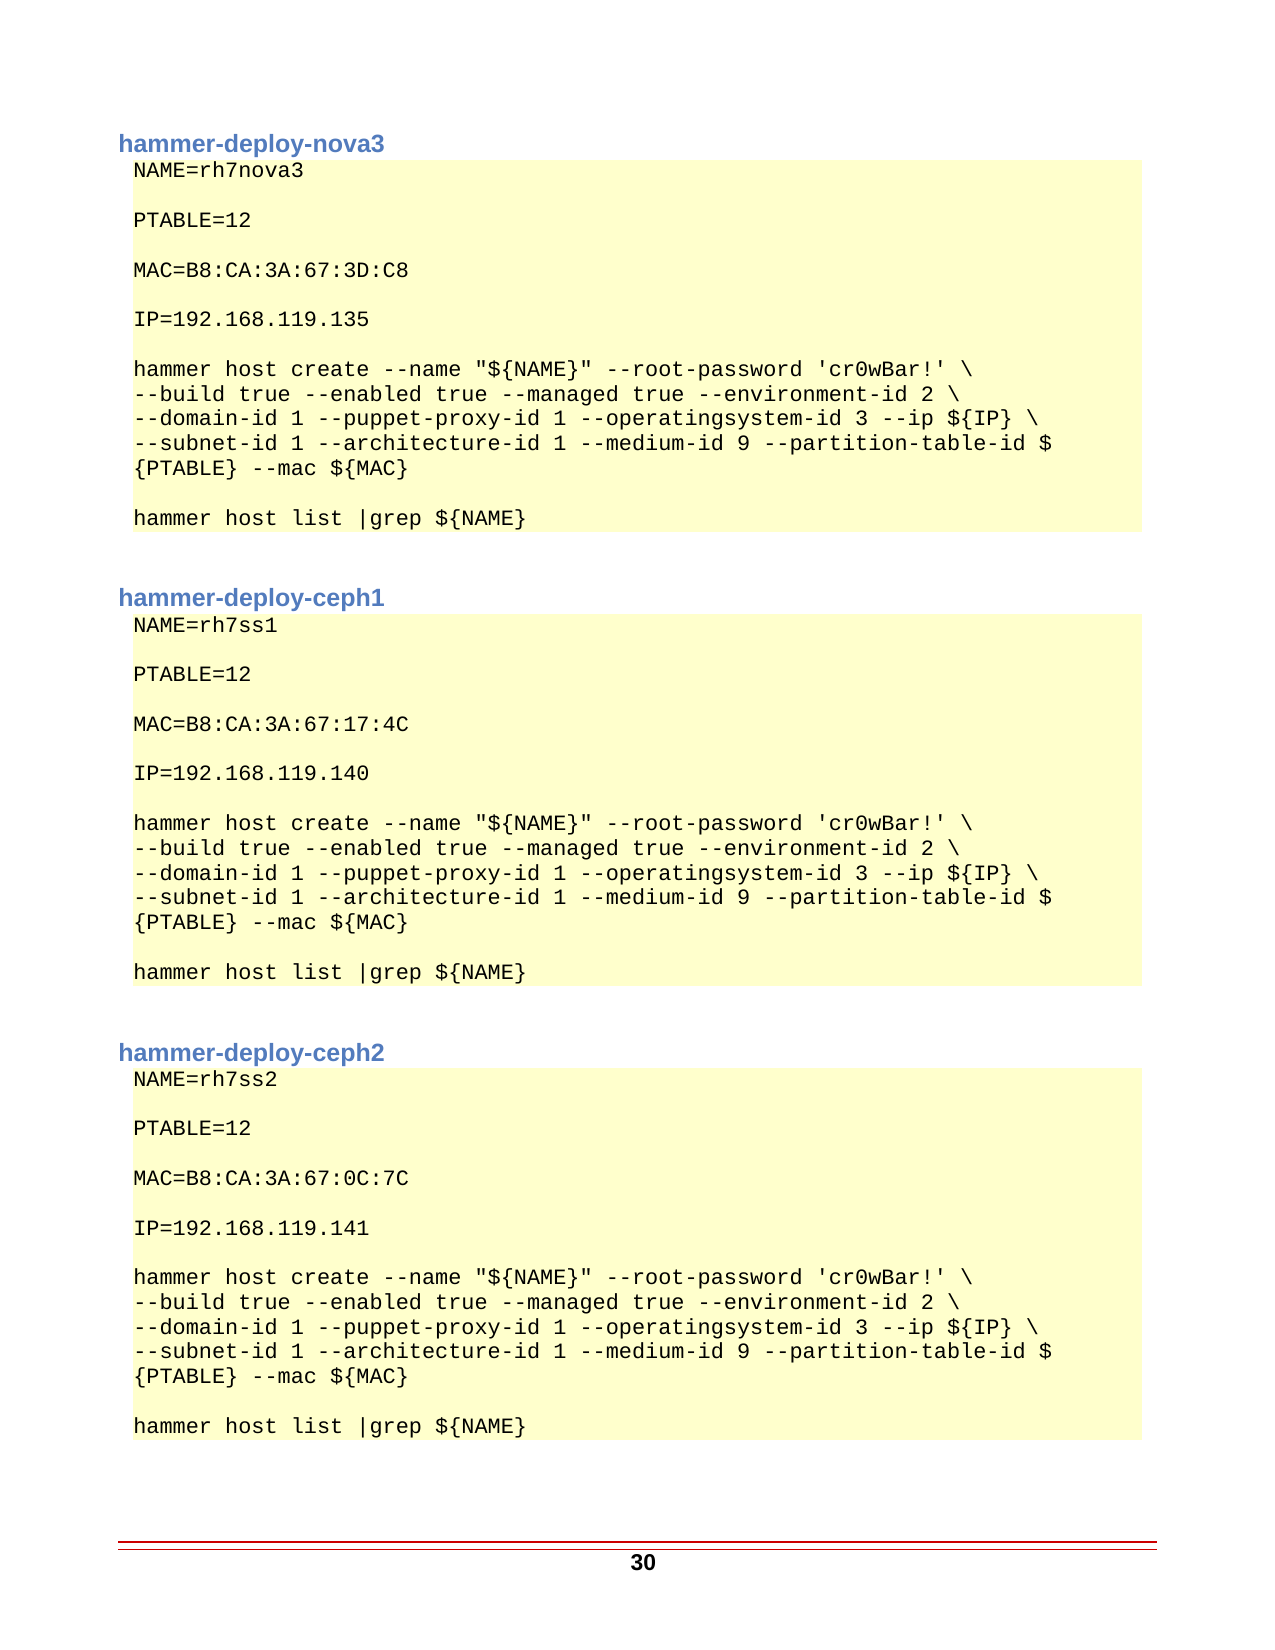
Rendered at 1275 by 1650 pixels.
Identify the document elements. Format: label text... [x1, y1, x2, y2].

text NAME=rh7nova3 PTABLE=12 MAC=B8:CA:3A:67:3D:C8 IP=192.168.119.135 hammer host create --name "${NAME}" --root-password 'cr0wBar!' \ --build true --enabled true --managed true --environment-id 2 \ --domain-id 1 --puppet-proxy-id 1 --operatingsystem-id 3 --ip ${IP} \ --subnet-id 1 --architecture-id 1 --medium-id 9 --partition-table-id ${PTABLE} --mac ${MAC} hammer host list |grep ${NAME} [133, 160, 1142, 532]
title hammer-deploy-nova3 [118, 129, 1157, 158]
title hammer-deploy-ceph2 [118, 1037, 1157, 1066]
text NAME=rh7ss1 PTABLE=12 MAC=B8:CA:3A:67:17:4C IP=192.168.119.140 hammer host create --name "${NAME}" --root-password 'cr0wBar!' \ --build true --enabled true --managed true --environment-id 2 \ --domain-id 1 --puppet-proxy-id 1 --operatingsystem-id 3 --ip ${IP} \ --subnet-id 1 --architecture-id 1 --medium-id 9 --partition-table-id ${PTABLE} --mac ${MAC} hammer host list |grep ${NAME} [133, 614, 1142, 986]
title hammer-deploy-ceph1 [118, 583, 1157, 612]
text NAME=rh7ss2 PTABLE=12 MAC=B8:CA:3A:67:0C:7C IP=192.168.119.141 hammer host create --name "${NAME}" --root-password 'cr0wBar!' \ --build true --enabled true --managed true --environment-id 2 \ --domain-id 1 --puppet-proxy-id 1 --operatingsystem-id 3 --ip ${IP} \ --subnet-id 1 --architecture-id 1 --medium-id 9 --partition-table-id ${PTABLE} --mac ${MAC} hammer host list |grep ${NAME} [133, 1068, 1142, 1440]
